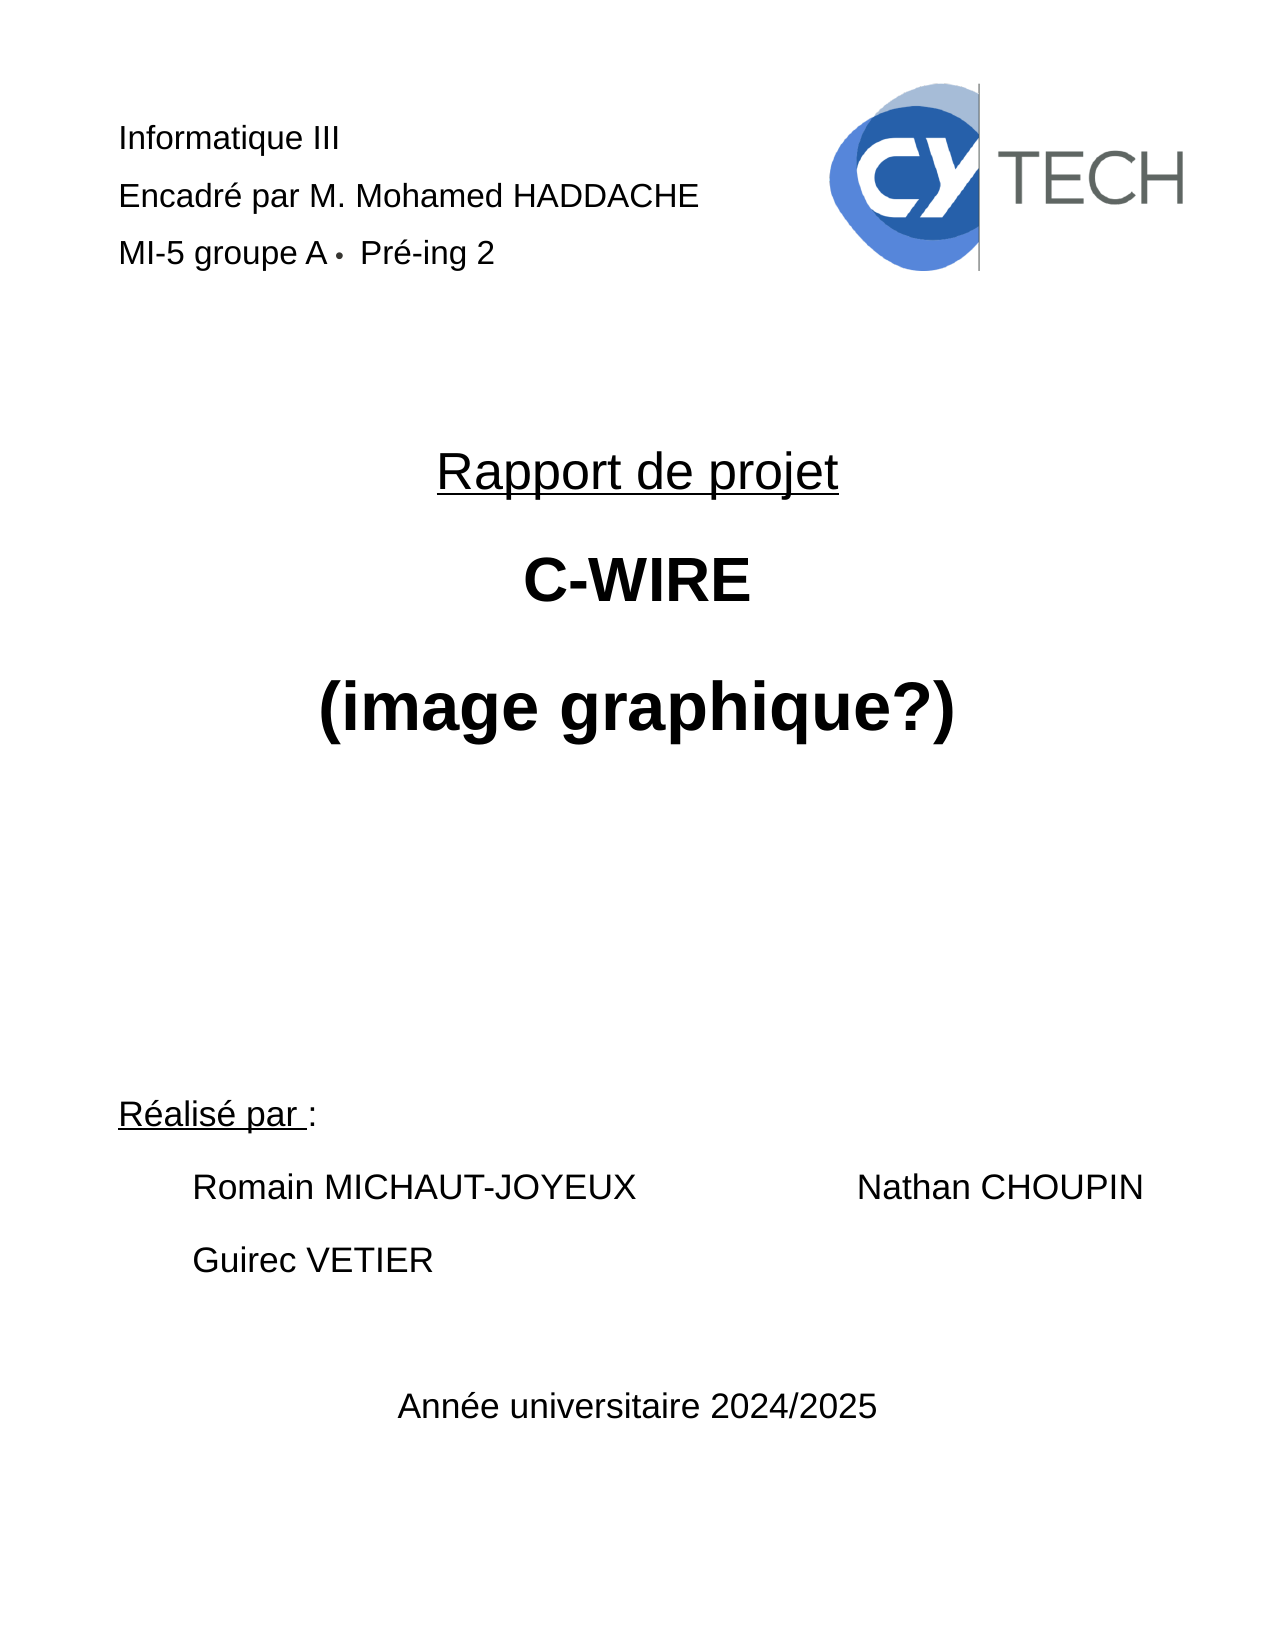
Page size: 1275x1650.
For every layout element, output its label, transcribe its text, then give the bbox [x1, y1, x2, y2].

text (image graphique?) [118, 665, 1157, 744]
text Informatique III [118, 118, 823, 157]
subtitle Rapport de projet [118, 441, 1157, 501]
text MI-5 groupe A • Pré-ing 2 [118, 233, 1157, 272]
text Réalisé par : [118, 1093, 1157, 1133]
text Romain MICHAUT-JOYEUX Nathan CHOUPIN [118, 1166, 1157, 1207]
text Année universitaire 2024/2025 [118, 1386, 1157, 1426]
text Guirec VETIER [118, 1239, 1157, 1280]
text Encadré par M. Mohamed HADDACHE [118, 176, 823, 214]
picture [823, 80, 1183, 271]
text C-WIRE [118, 543, 1157, 615]
